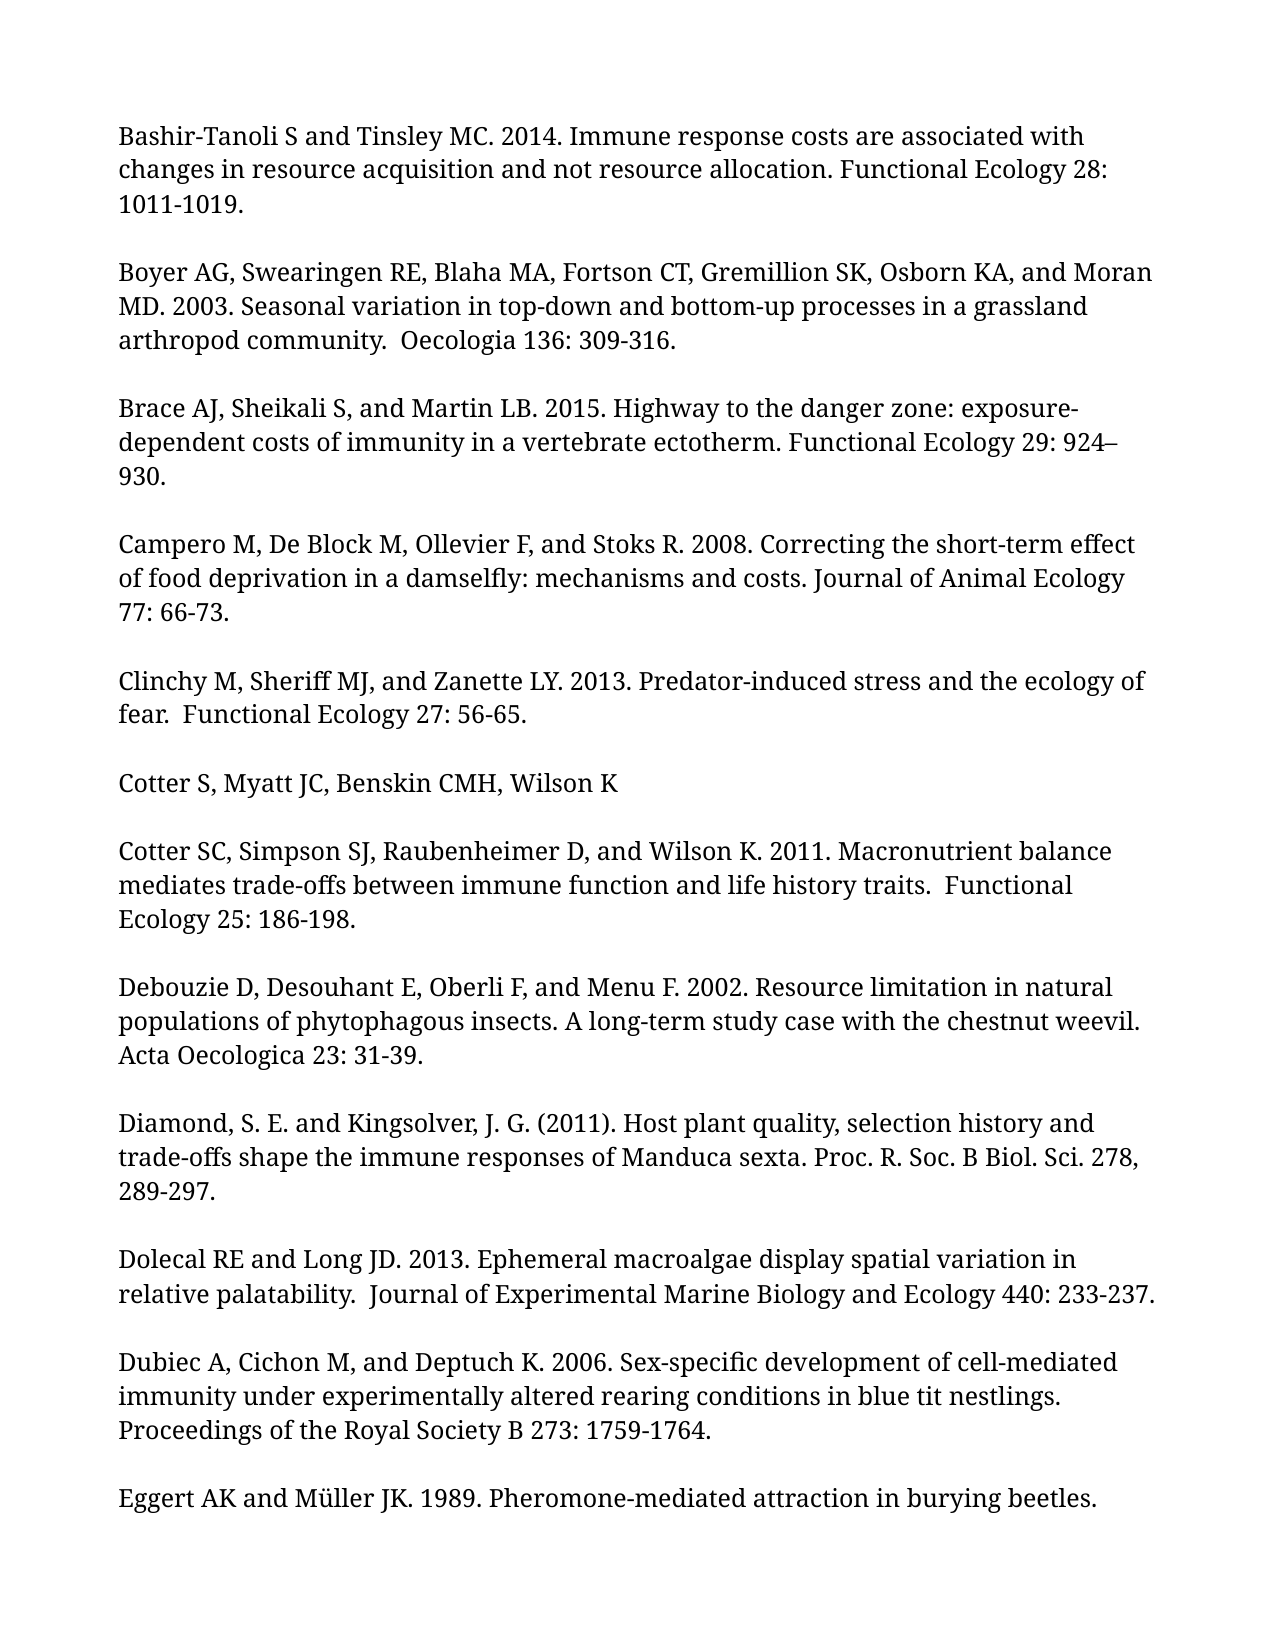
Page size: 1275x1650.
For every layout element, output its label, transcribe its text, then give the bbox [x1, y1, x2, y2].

text Campero M, De Block M, Ollevier F, and Stoks R. 2008. Correcting the short-term effect of food deprivation in a damselfly: mechanisms and costs. Journal of Animal Ecology 77: 66-73. [118, 527, 1157, 629]
text Bashir-Tanoli S and Tinsley MC. 2014. Immune response costs are associated with changes in resource acquisition and not resource allocation. Functional Ecology 28: 1011-1019. [118, 118, 1157, 220]
text Boyer AG, Swearingen RE, Blaha MA, Fortson CT, Gremillion SK, Osborn KA, and Moran MD. 2003. Seasonal variation in top-down and bottom-up processes in a grassland arthropod community. Oecologia 136: 309-316. [118, 254, 1157, 357]
text Diamond, S. E. and Kingsolver, J. G. (2011). Host plant quality, selection history and trade-offs shape the immune responses of Manduca sexta. Proc. R. Soc. B Biol. Sci. 278, 289-297. [118, 1106, 1157, 1208]
text Dolecal RE and Long JD. 2013. Ephemeral macroalgae display spatial variation in relative palatability. Journal of Experimental Marine Biology and Ecology 440: 233-237. [118, 1242, 1157, 1310]
text Cotter S, Myatt JC, Benskin CMH, Wilson K [118, 765, 1157, 799]
text Eggert AK and Müller JK. 1989. Pheromone-mediated attraction in burying beetles. [118, 1481, 1157, 1515]
text Clinchy M, Sheriff MJ, and Zanette LY. 2013. Predator-induced stress and the ecology of fear. Functional Ecology 27: 56-65. [118, 663, 1157, 731]
text Brace AJ, Sheikali S, and Martin LB. 2015. Highway to the danger zone: exposure-dependent costs of immunity in a vertebrate ectotherm. Functional Ecology 29: 924–930. [118, 391, 1157, 493]
text Debouzie D, Desouhant E, Oberli F, and Menu F. 2002. Resource limitation in natural populations of phytophagous insects. A long-term study case with the chestnut weevil. Acta Oecologica 23: 31-39. [118, 970, 1157, 1072]
text Cotter SC, Simpson SJ, Raubenheimer D, and Wilson K. 2011. Macronutrient balance mediates trade-offs between immune function and life history traits. Functional Ecology 25: 186-198. [118, 833, 1157, 936]
text Dubiec A, Cichon M, and Deptuch K. 2006. Sex-specific development of cell-mediated immunity under experimentally altered rearing conditions in blue tit nestlings. Proceedings of the Royal Society B 273: 1759-1764. [118, 1344, 1157, 1447]
